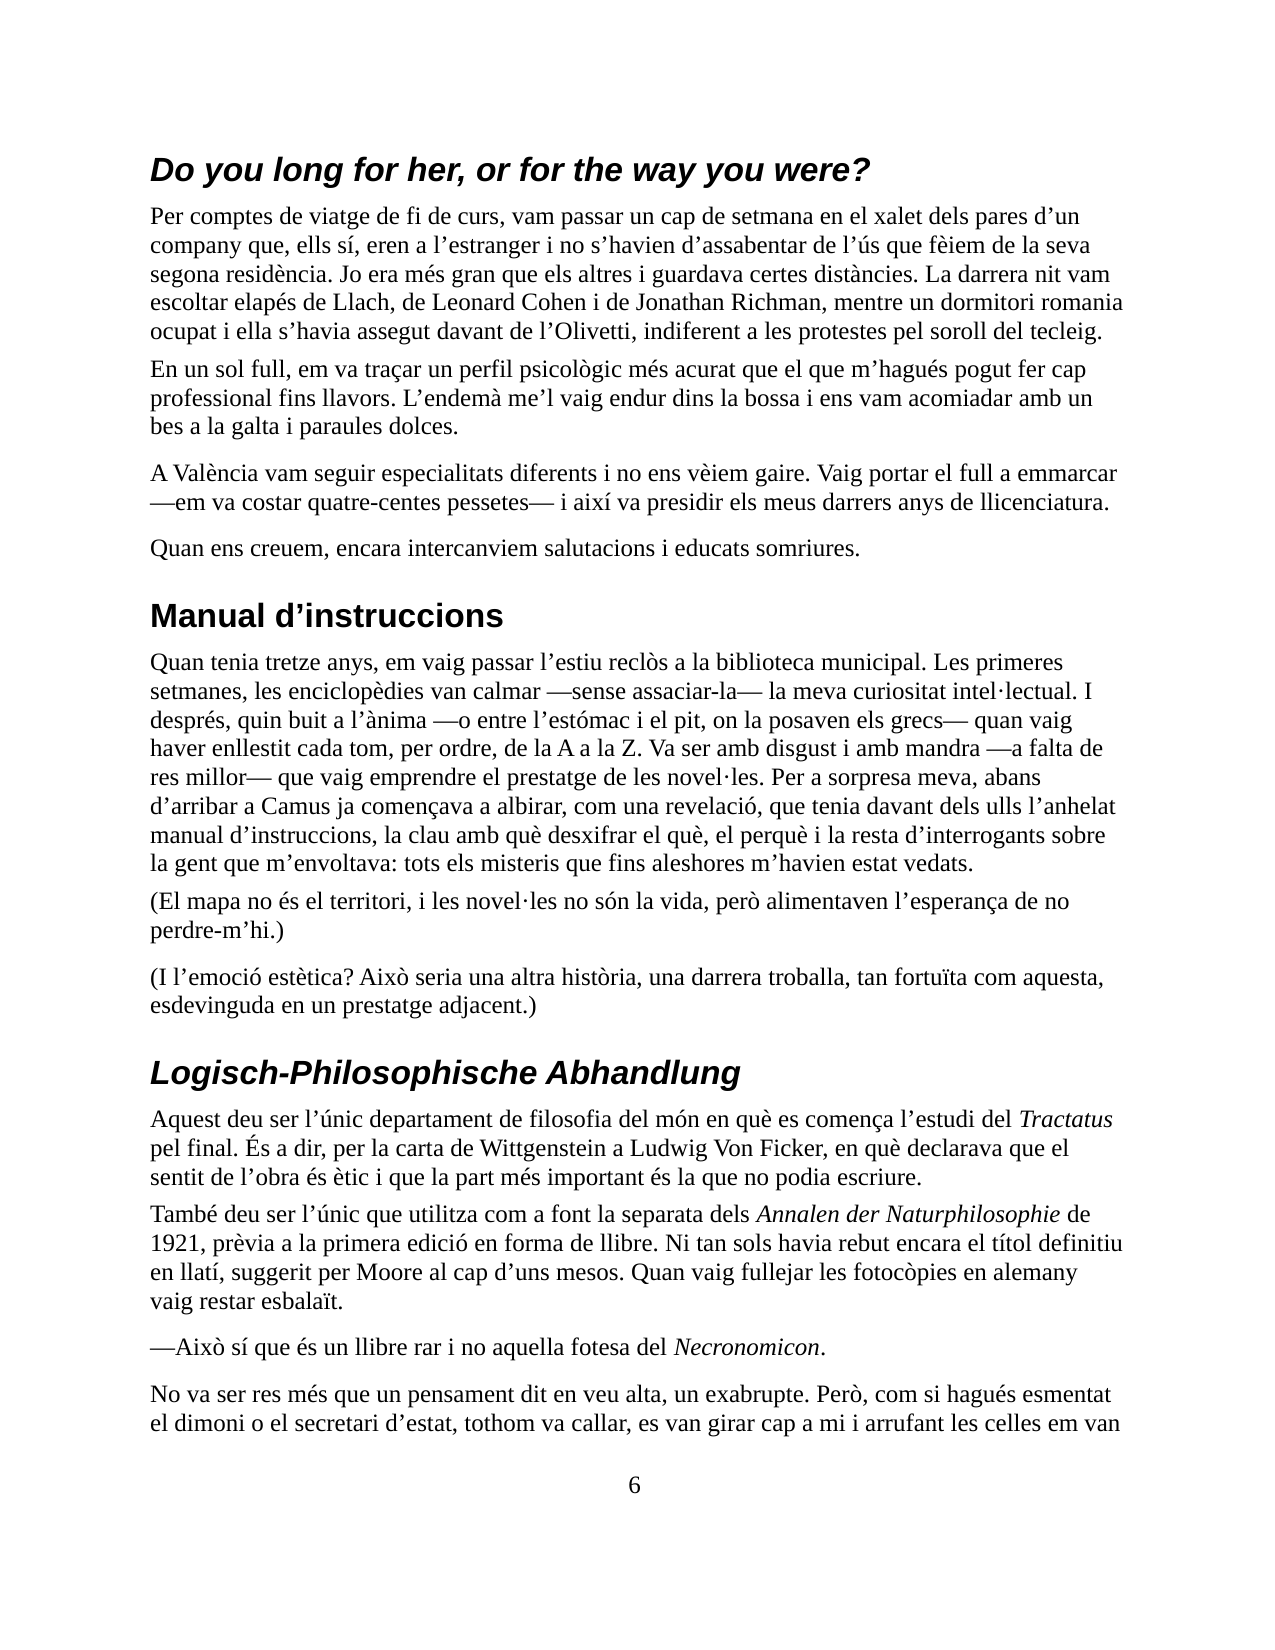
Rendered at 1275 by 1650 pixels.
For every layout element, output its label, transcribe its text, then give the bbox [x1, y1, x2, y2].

text En un sol full, em va traçar un perfil psicològic més acurat que el que m’hagués pogut fer cap professional fins llavors. L’endemà me’l vaig endur dins la bossa i ens vam acomiadar amb un bes a la galta i paraules dolces. [150, 354, 1125, 440]
text Quan tenia tretze anys, em vaig passar l’estiu reclòs a la biblioteca municipal. Les primeres setmanes, les enciclopèdies van calmar —sense assaciar-la— la meva curiositat intel·lectual. I després, quin buit a l’ànima —o entre l’estómac i el pit, on la posaven els grecs— quan vaig haver enllestit cada tom, per ordre, de la A a la Z. Va ser amb disgust i amb mandra —a falta de res millor— que vaig emprendre el prestatge de les novel·les. Per a sorpresa meva, abans d’arribar a Camus ja començava a albirar, com una revelació, que tenia davant dels ulls l’anhelat manual d’instruccions, la clau amb què desxifrar el què, el perquè i la resta d’interrogants sobre la gent que m’envoltava: tots els misteris que fins aleshores m’havien estat vedats. [150, 647, 1125, 877]
text (El mapa no és el territori, i les novel·les no són la vida, però alimentaven l’esperança de no perdre-m’hi.) [150, 886, 1125, 944]
text A València vam seguir especialitats diferents i no ens vèiem gaire. Vaig portar el full a emmarcar —em va costar quatre-centes pessetes— i així va presidir els meus darrers anys de llicenciatura. [150, 458, 1125, 516]
text Per comptes de viatge de fi de curs, vam passar un cap de setmana en el xalet dels pares d’un company que, ells sí, eren a l’estranger i no s’havien d’assabentar de l’ús que fèiem de la seva segona residència. Jo era més gran que els altres i guardava certes distàncies. La darrera nit vam escoltar elapés de Llach, de Leonard Cohen i de Jonathan Richman, mentre un dormitori romania ocupat i ella s’havia assegut davant de l’Olivetti, indiferent a les protestes pel soroll del tecleig. [150, 201, 1125, 345]
text (I l’emoció estètica? Això seria una altra història, una darrera troballa, tan fortuïta com aquesta, esdevinguda en un prestatge adjacent.) [150, 962, 1125, 1019]
text També deu ser l’únic que utilitza com a font la separata dels Annalen der Naturphilosophie de 1921, prèvia a la primera edició en forma de llibre. Ni tan sols havia rebut encara el títol definitiu en llatí, suggerit per Moore al cap d’uns mesos. Quan vaig fullejar les fotocòpies en alemany vaig restar esbalaït. [150, 1199, 1125, 1314]
text No va ser res més que un pensament dit en veu alta, un exabrupte. Però, com si hagués esmentat el dimoni o el secretari d’estat, tothom va callar, es van girar cap a mi i arrufant les celles em van [150, 1379, 1125, 1437]
subtitle Manual d’instruccions [150, 596, 1125, 635]
subtitle Logisch-Philosophische Abhandlung [150, 1053, 1125, 1092]
text Aquest deu ser l’únic departament de filosofia del món en què es comença l’estudi del Tractatus pel final. És a dir, per la carta de Wittgenstein a Ludwig Von Ficker, en què declarava que el sentit de l’obra és ètic i que la part més important és la que no podia escriure. [150, 1104, 1125, 1191]
subtitle Do you long for her, or for the way you were? [150, 150, 1125, 189]
text —Això sí que és un llibre rar i no aquella fotesa del Necronomicon. [150, 1332, 1125, 1361]
text Quan ens creuem, encara intercanviem salutacions i educats somriures. [150, 533, 1125, 562]
